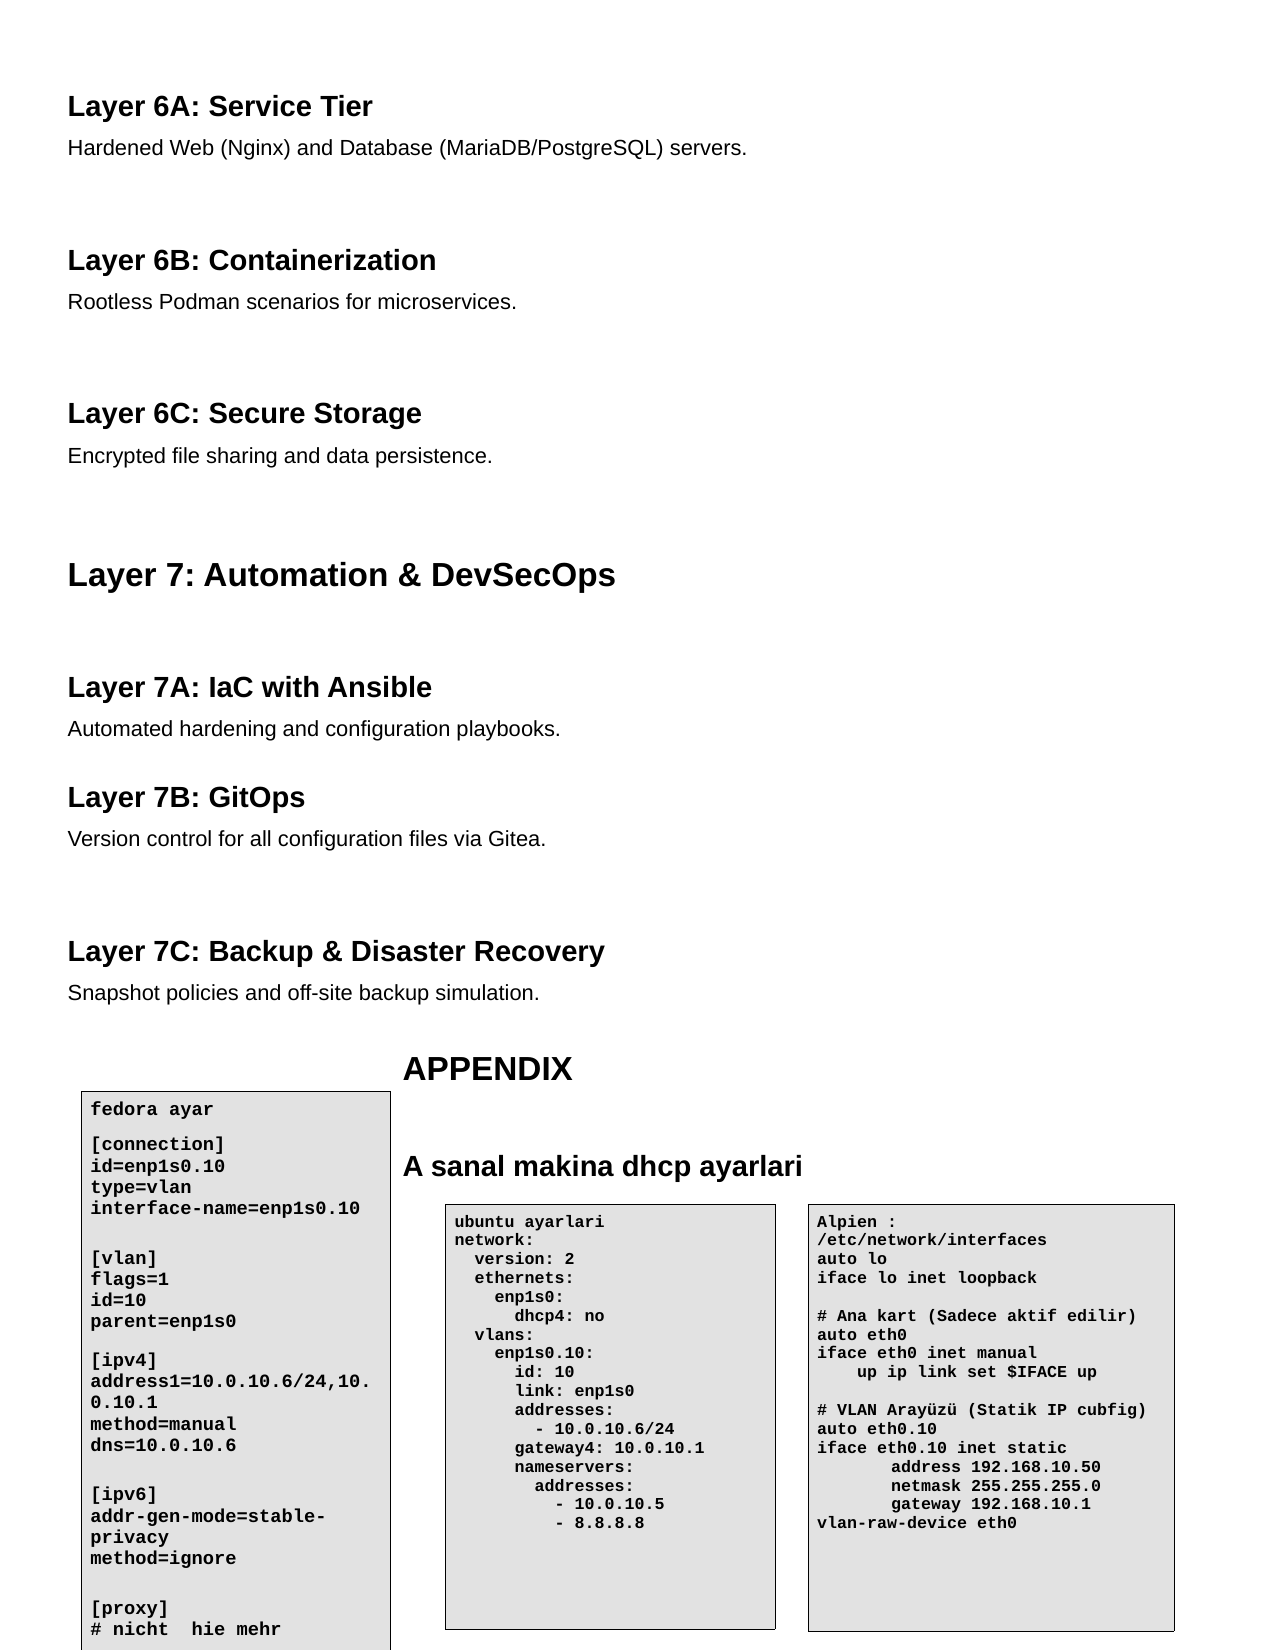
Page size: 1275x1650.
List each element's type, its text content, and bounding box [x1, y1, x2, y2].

text addresses: [454, 1477, 766, 1496]
text Version control for all configuration files via Gitea. [67, 826, 1226, 852]
text /etc/network/interfaces [817, 1232, 1165, 1251]
text iface lo inet loopback [817, 1270, 1165, 1288]
text parent=enp1s0 [90, 1312, 382, 1333]
text addresses: [454, 1402, 766, 1421]
text flags=1 [90, 1270, 382, 1291]
text Automated hardening and configuration playbooks. [67, 716, 1226, 741]
text [ipv6] [90, 1485, 382, 1506]
text Alpien : [817, 1213, 1165, 1232]
subtitle Layer 6A: Service Tier [67, 88, 1226, 122]
text auto eth0.10 [817, 1421, 1165, 1439]
text iface eth0 inet manual [817, 1345, 1165, 1364]
text auto eth0 [817, 1326, 1165, 1345]
text Hardened Web (Nginx) and Database (MariaDB/PostgreSQL) servers. [67, 134, 1226, 160]
text up ip link set $IFACE up [817, 1364, 1165, 1383]
subtitle APPENDIX [67, 1049, 1226, 1087]
text auto lo [817, 1251, 1165, 1270]
text nameservers: [454, 1458, 766, 1477]
text Rootless Podman scenarios for microservices. [67, 288, 1226, 314]
text id: 10 [454, 1364, 766, 1383]
text ubuntu ayarlari [454, 1213, 766, 1232]
text address1=10.0.10.6/24,10.0.10.1 [90, 1372, 382, 1414]
text interface-name=enp1s0.10 [90, 1199, 382, 1220]
text version: 2 [454, 1251, 766, 1270]
text [vlan] [90, 1248, 382, 1270]
text method=ignore [90, 1549, 382, 1570]
text address 192.168.10.50 [817, 1458, 1165, 1477]
text network: [454, 1232, 766, 1251]
subtitle Layer 6B: Containerization [67, 242, 1226, 276]
text Encrypted file sharing and data persistence. [67, 442, 1226, 468]
text dhcp4: no [454, 1307, 766, 1326]
subtitle Layer 7B: GitOps [67, 780, 1226, 814]
text [connection] [90, 1135, 382, 1156]
text method=manual [90, 1414, 382, 1436]
text id=enp1s0.10 [90, 1156, 382, 1178]
text enp1s0: [454, 1288, 766, 1307]
subtitle Layer 6C: Secure Storage [67, 396, 1226, 430]
text iface eth0.10 inet static [817, 1439, 1165, 1458]
subtitle Layer 7C: Backup & Disaster Recovery [67, 934, 1226, 968]
subtitle Layer 7: Automation & DevSecOps [67, 554, 1226, 593]
text gateway4: 10.0.10.1 [454, 1439, 766, 1458]
text vlan-raw-device eth0 [817, 1515, 1165, 1534]
text ethernets: [454, 1270, 766, 1288]
text netmask 255.255.255.0 [817, 1477, 1165, 1496]
subtitle Layer 7A: IaC with Ansible [67, 670, 1226, 703]
text type=vlan [90, 1178, 382, 1199]
text dns=10.0.10.6 [90, 1436, 382, 1457]
text # Ana kart (Sadece aktif edilir) [817, 1307, 1165, 1326]
text - 10.0.10.5 [454, 1496, 766, 1515]
subtitle A sanal makina dhcp ayarlari [391, 1149, 1226, 1183]
text - 10.0.10.6/24 [454, 1421, 766, 1439]
text [ipv4] [90, 1351, 382, 1372]
text enp1s0.10: [454, 1345, 766, 1364]
text # VLAN Arayüzü (Statik IP cubfig) [817, 1402, 1165, 1421]
text id=10 [90, 1291, 382, 1312]
text - 8.8.8.8 [454, 1515, 766, 1534]
text addr-gen-mode=stable-privacy [90, 1506, 382, 1549]
text # nicht hie mehr [90, 1620, 382, 1641]
text Snapshot policies and off-site backup simulation. [67, 980, 1226, 1006]
text link: enp1s0 [454, 1383, 766, 1402]
text fedora ayar [90, 1100, 382, 1121]
text vlans: [454, 1326, 766, 1345]
text gateway 192.168.10.1 [817, 1496, 1165, 1515]
text [proxy] [90, 1598, 382, 1620]
